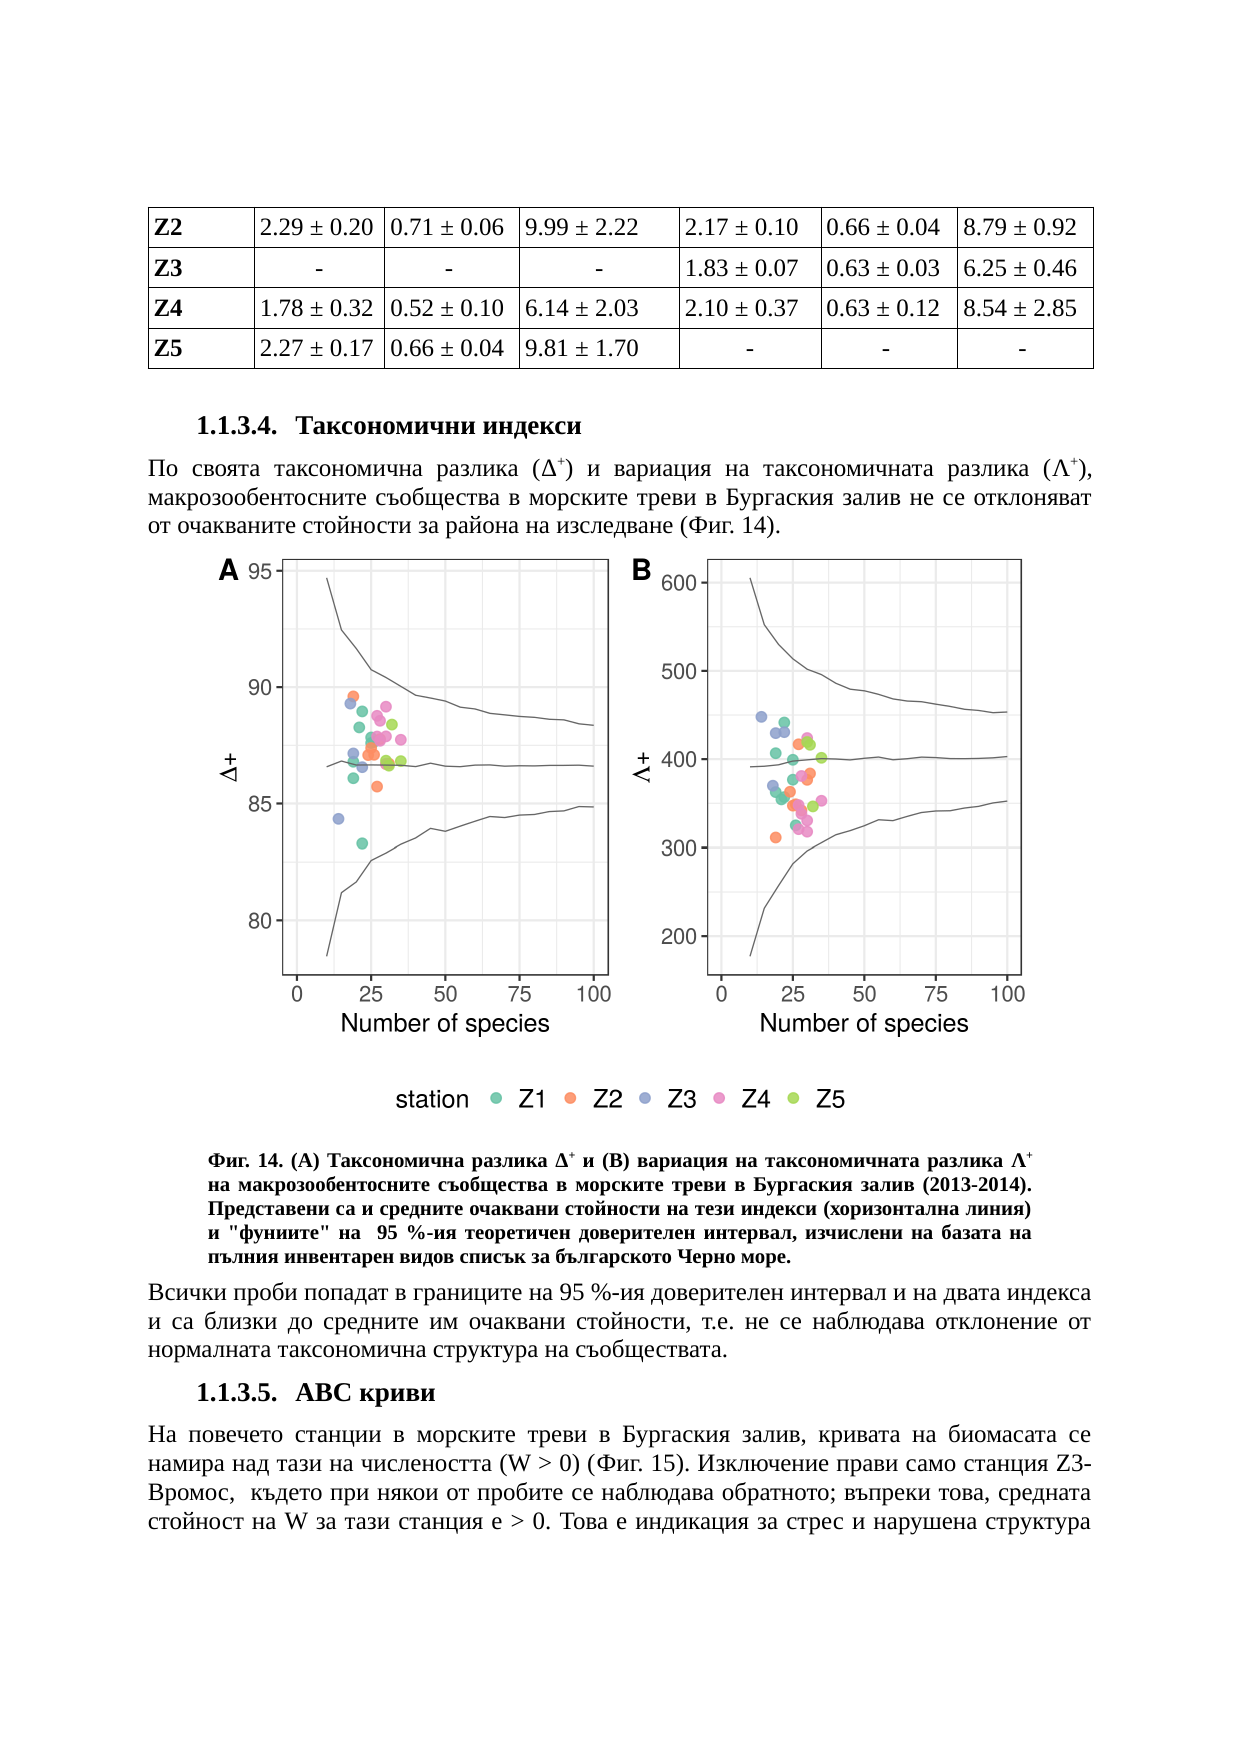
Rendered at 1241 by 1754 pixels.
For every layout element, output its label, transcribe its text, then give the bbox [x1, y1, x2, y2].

table_cell 8.54 ± 2.85 [958, 288, 1093, 327]
table_cell 6.25 ± 0.46 [958, 248, 1093, 287]
table_cell 2.27 ± 0.17 [255, 329, 384, 368]
table_cell 0.66 ± 0.04 [385, 329, 519, 368]
table_cell 0.63 ± 0.12 [822, 288, 957, 327]
table_cell Z3 [149, 248, 254, 287]
table_cell 6.14 ± 2.03 [520, 288, 679, 327]
table_cell 2.17 ± 0.10 [680, 208, 821, 247]
table_cell 9.99 ± 2.22 [520, 208, 679, 247]
table_cell 2.29 ± 0.20 [255, 208, 384, 247]
table_cell Z4 [149, 288, 254, 327]
text По своята таксономична разлика (Δ+) и вариация на таксономичната разлика (Λ+), макрозообентосните съобщества в морските треви в Бургаския залив не се отклоняват от очакваните стойности за района на изследване (Фиг. 14). [148, 453, 1093, 539]
table_cell 0.71 ± 0.06 [385, 208, 519, 247]
table_cell Z2 [149, 208, 254, 247]
table_cell 0.52 ± 0.10 [385, 288, 519, 327]
table_cell - [520, 248, 679, 287]
subtitle АВС криви [266, 1376, 1093, 1407]
text Фиг. 14. (A) Таксономична разлика Δ+ и (B) вариация на таксономичната разлика Λ+ на макрозообентосните съобщества в морските треви в Бургаския залив (2013-2014). Представени са и средните очаквани стойности на тези индекси (хоризонтална линия) и "фуниите" на 95 %-ия теоретичен доверителен интервал, изчислени на базата на пълния инвентарен видов списък за българското Черно море. [208, 1148, 1033, 1268]
table_cell 0.66 ± 0.04 [822, 208, 957, 247]
table_cell Z5 [149, 329, 254, 368]
table_cell 2.10 ± 0.37 [680, 288, 821, 327]
table_cell - [385, 248, 519, 287]
table_cell - [822, 329, 957, 368]
table_cell - [958, 329, 1093, 368]
table_cell 8.79 ± 0.92 [958, 208, 1093, 247]
picture [207, 547, 1033, 1148]
text Всички проби попадат в границите на 95 %-ия доверителен интервал и на двата индекса и са близки до средните им очаквани стойности, т.е. не се наблюдава отклонение от нормалната таксономична структура на съобществата. [148, 539, 1093, 1363]
subtitle Таксономични индекси [266, 409, 1093, 440]
text На повечето станции в морските треви в Бургаския залив, кривата на биомасата се намира над тази на числеността (W > 0) (Фиг. 15). Изключение прави само станция Z3-Вромос, където при някои от пробите се наблюдава обратното; въпреки това, средната стойност на W за тази станция е > 0. Това е индикация за стрес и нарушена структура [148, 1419, 1093, 1534]
table_cell 0.63 ± 0.03 [822, 248, 957, 287]
table_cell - [255, 248, 384, 287]
table_cell 1.78 ± 0.32 [255, 288, 384, 327]
table_cell - [680, 329, 821, 368]
table_cell 9.81 ± 1.70 [520, 329, 679, 368]
table_cell 1.83 ± 0.07 [680, 248, 821, 287]
